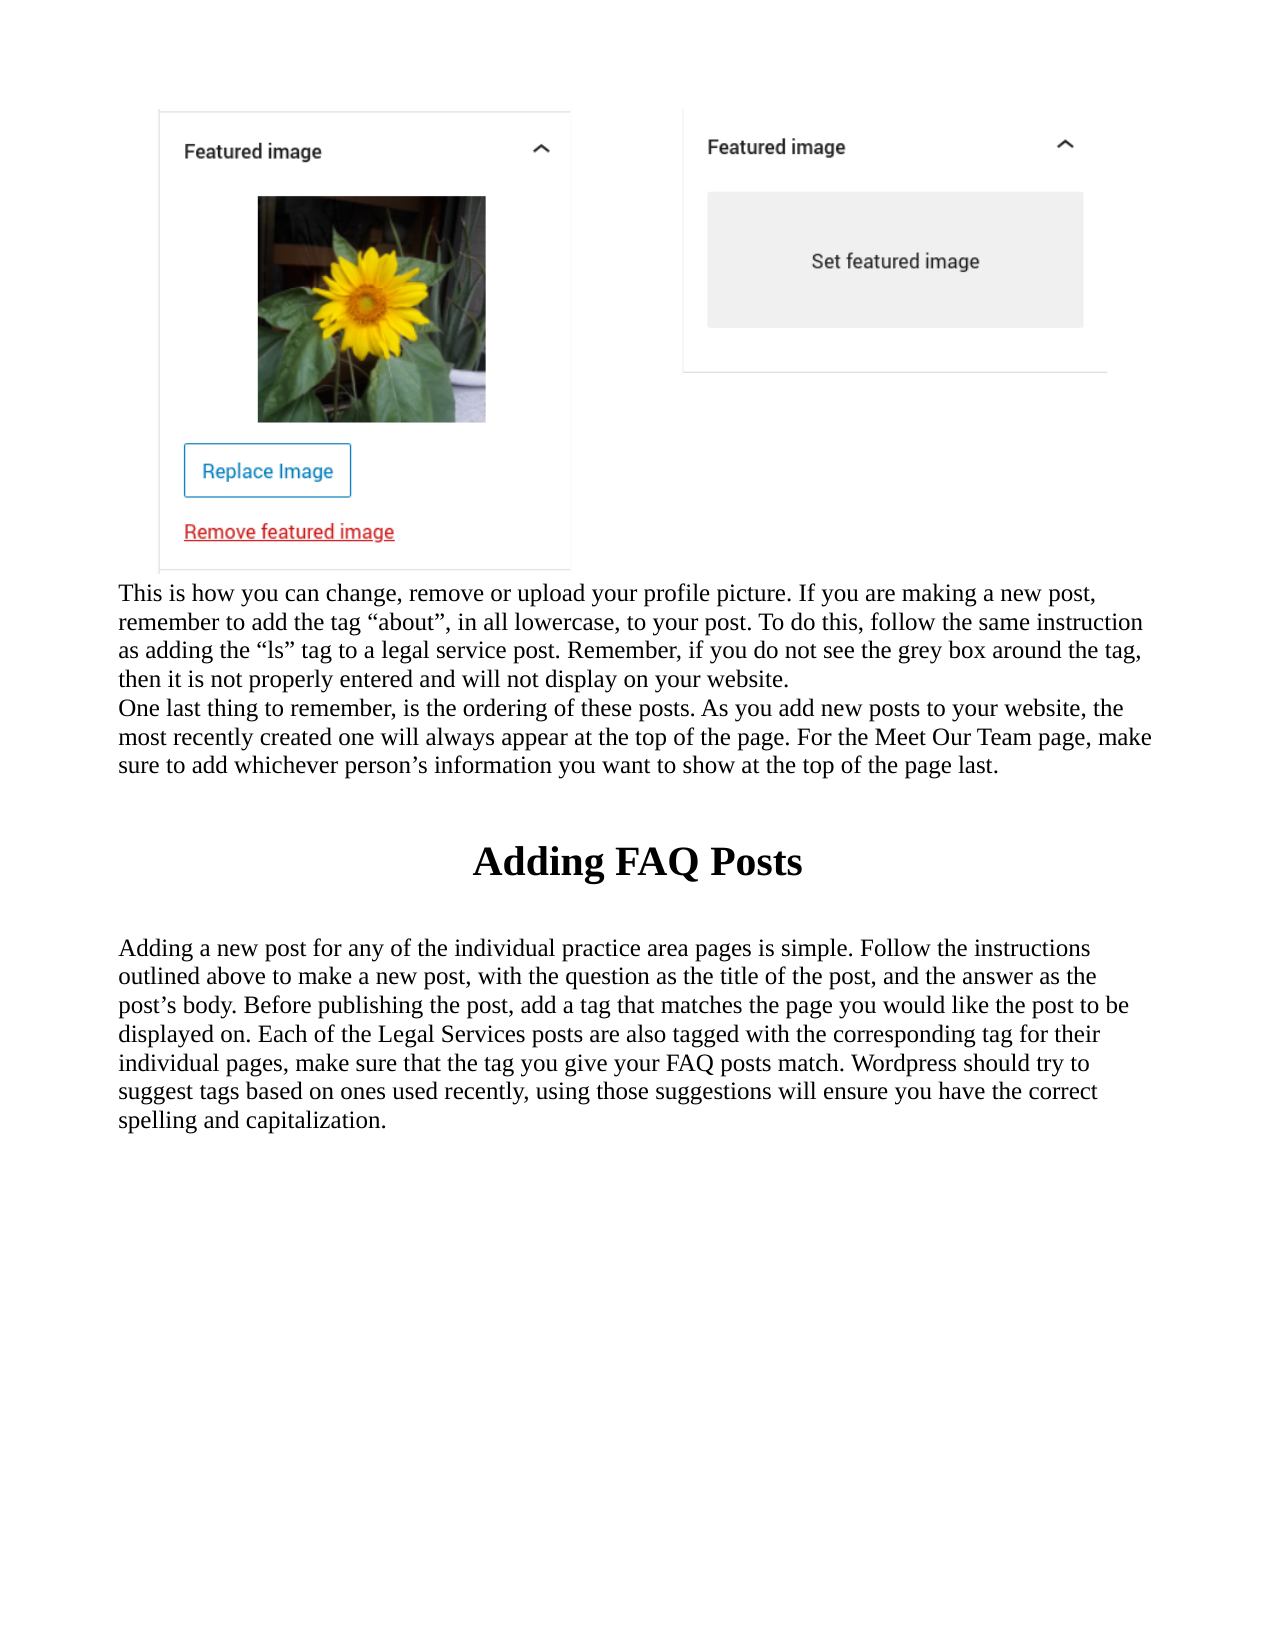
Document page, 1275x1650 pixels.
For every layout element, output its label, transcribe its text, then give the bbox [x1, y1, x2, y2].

text One last thing to remember, is the ordering of these posts. As you add new posts to your website, the most recently created one will always appear at the top of the page. For the Meet Our Team page, make sure to add whichever person’s information you want to show at the top of the page last. [118, 693, 1157, 779]
picture [155, 109, 573, 574]
text Adding a new post for any of the individual practice area pages is simple. Follow the instructions outlined above to make a new post, with the question as the title of the post, and the answer as the post’s body. Before publishing the post, add a tag that matches the page you would like the post to be displayed on. Each of the Legal Services posts are also tagged with the corresponding tag for their individual pages, make sure that the tag you give your FAQ posts match. Wordpress should try to suggest tags based on ones used recently, using those suggestions will ensure you have the correct spelling and capitalization. [118, 933, 1157, 1134]
picture [682, 108, 1108, 373]
text Adding FAQ Posts [118, 837, 1157, 885]
text This is how you can change, remove or upload your profile picture. If you are making a new post, remember to add the tag “about”, in all lowercase, to your post. To do this, follow the same instruction as adding the “ls” tag to a legal service post. Remember, if you do not see the grey box around the tag, then it is not properly entered and will not display on your website. [118, 578, 1157, 693]
